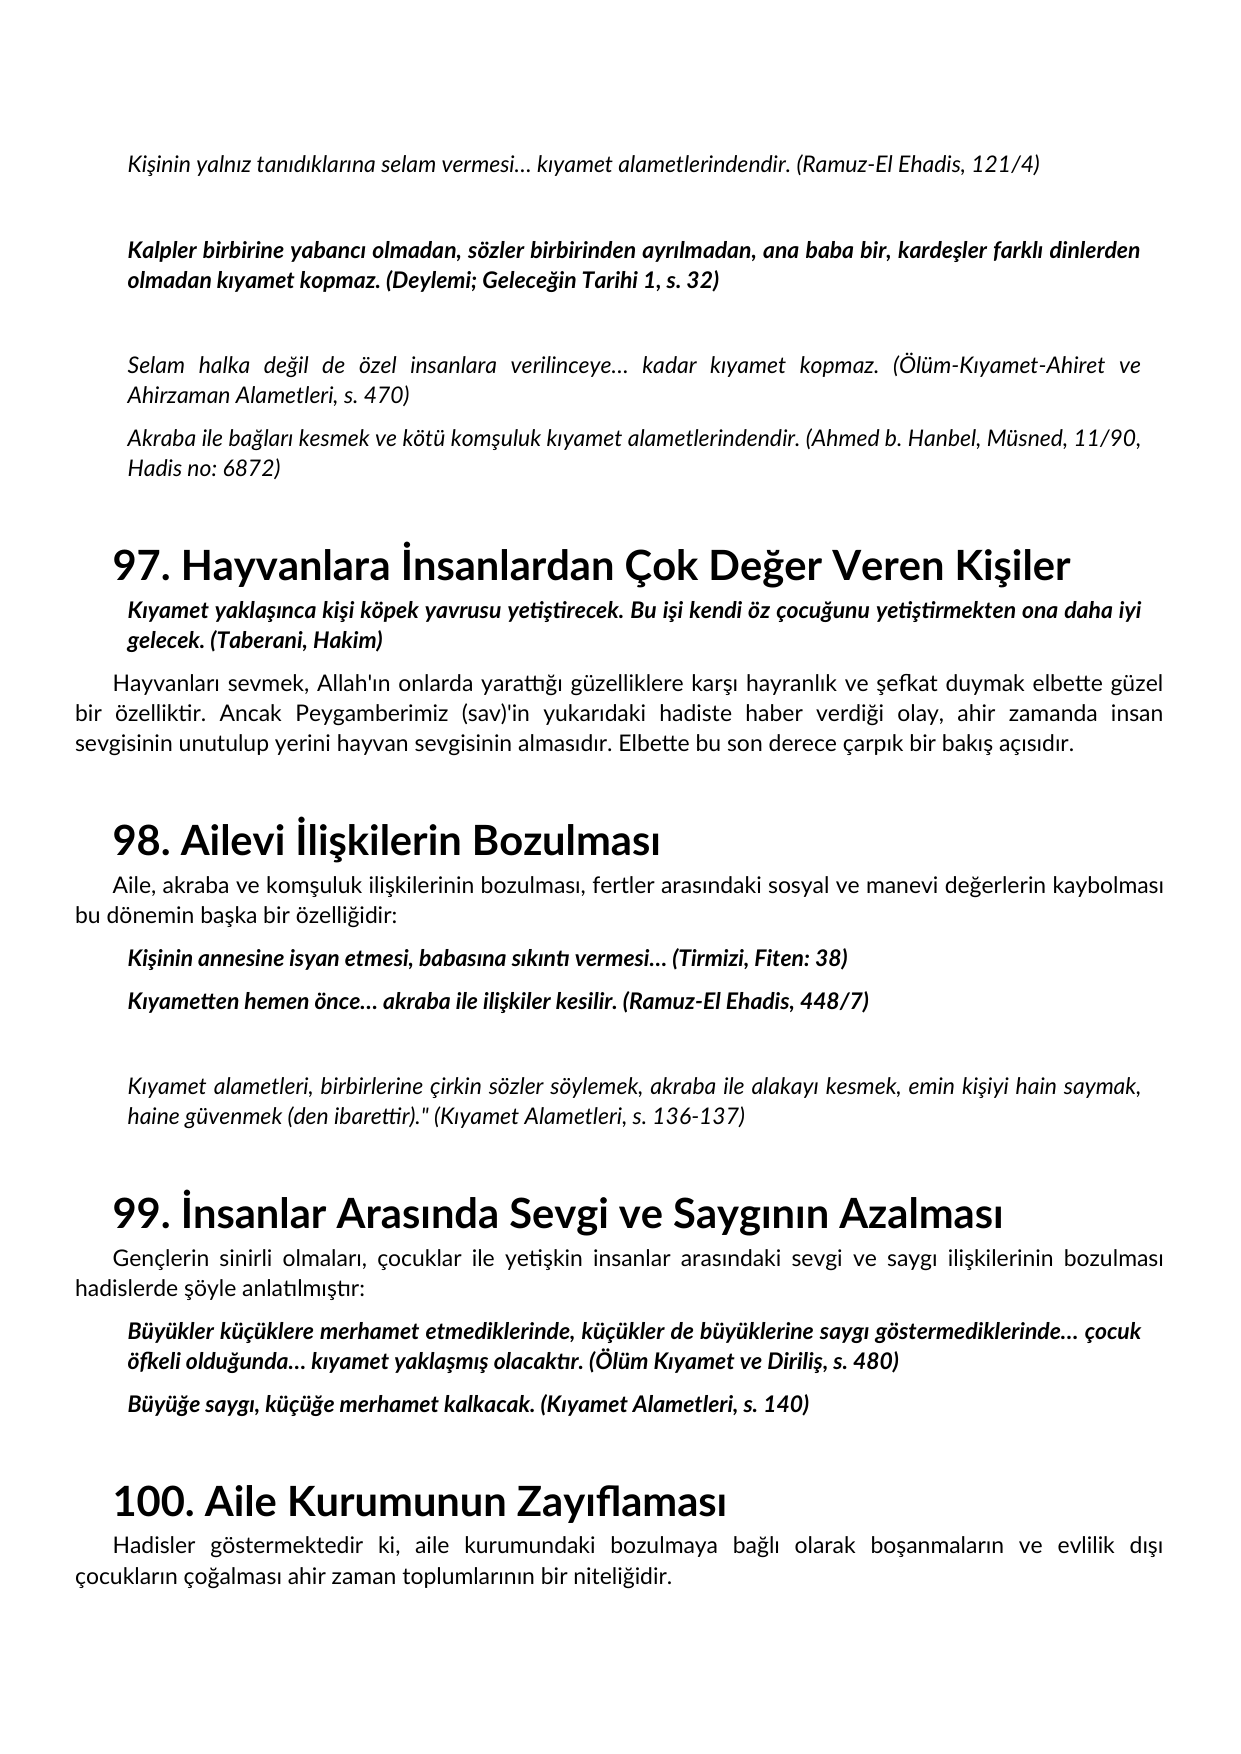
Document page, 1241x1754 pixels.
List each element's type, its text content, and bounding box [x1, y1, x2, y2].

subtitle 100. Aile Kurumunun Zayıflaması [112, 1475, 1165, 1525]
text Kıyamet yaklaşınca kişi köpek yavrusu yetiştirecek. Bu işi kendi öz çocuğunu yetiştirmekten ona daha iyi gelecek. (Taberani, Hakim) [127, 596, 1143, 653]
text Akraba ile bağları kesmek ve kötü komşuluk kıyamet alametlerindendir. (Ahmed b. Hanbel, Müsned, 11/90, Hadis no: 6872) [127, 424, 1143, 482]
subtitle 98. Ailevi İlişkilerin Bozulması [112, 814, 1165, 864]
text Aile, akraba ve komşuluk ilişkilerinin bozulması, fertler arasındaki sosyal ve manevi değerlerin kaybolması bu dönemin başka bir özelliğidir: [75, 871, 1165, 928]
subtitle 99. İnsanlar Arasında Sevgi ve Saygının Azalması [112, 1187, 1165, 1237]
subtitle 97. Hayvanlara İnsanlardan Çok Değer Veren Kişiler [112, 539, 1165, 589]
text Kalpler birbirine yabancı olmadan, sözler birbirinden ayrılmadan, ana baba bir, kardeşler farklı dinlerden olmadan kıyamet kopmaz. (Deylemi; Geleceğin Tarihi 1, s. 32) [127, 235, 1143, 293]
text Büyükler küçüklere merhamet etmediklerinde, küçükler de büyüklerine saygı göstermediklerinde… çocuk öfkeli olduğunda… kıyamet yaklaşmış olacaktır. (Ölüm Kıyamet ve Diriliş, s. 480) [127, 1317, 1143, 1374]
text Hadisler göstermektedir ki, aile kurumundaki bozulmaya bağlı olarak boşanmaların ve evlilik dışı çocukların çoğalması ahir zaman toplumlarının bir niteliğidir. [75, 1531, 1165, 1589]
text Büyüğe saygı, küçüğe merhamet kalkacak. (Kıyamet Alametleri, s. 140) [127, 1389, 1143, 1417]
text Kıyametten hemen önce… akraba ile ilişkiler kesilir. (Ramuz-El Ehadis, 448/7) [127, 986, 1143, 1014]
text Gençlerin sinirli olmaları, çocuklar ile yetişkin insanlar arasındaki sevgi ve saygı ilişkilerinin bozulması hadislerde şöyle anlatılmıştır: [75, 1244, 1165, 1301]
text Kişinin annesine isyan etmesi, babasına sıkıntı vermesi… (Tirmizi, Fiten: 38) [127, 944, 1143, 971]
text Kıyamet alametleri, birbirlerine çirkin sözler söylemek, akraba ile alakayı kesmek, emin kişiyi hain saymak, haine güvenmek (den ibarettir)." (Kıyamet Alametleri, s. 136-137) [127, 1072, 1143, 1129]
text Kişinin yalnız tanıdıklarına selam vermesi… kıyamet alametlerindendir. (Ramuz-El Ehadis, 121/4) [127, 150, 1143, 177]
text Selam halka değil de özel insanlara verilinceye… kadar kıyamet kopmaz. (Ölüm-Kıyamet-Ahiret ve Ahirzaman Alametleri, s. 470) [127, 351, 1143, 409]
text Hayvanları sevmek, Allah'ın onlarda yarattığı güzelliklere karşı hayranlık ve şefkat duymak elbette güzel bir özelliktir. Ancak Peygamberimiz (sav)'in yukarıdaki hadiste haber verdiği olay, ahir zamanda insan sevgisinin unutulup yerini hayvan sevgisinin almasıdır. Elbette bu son derece çarpık bir bakış açısıdır. [75, 669, 1165, 757]
